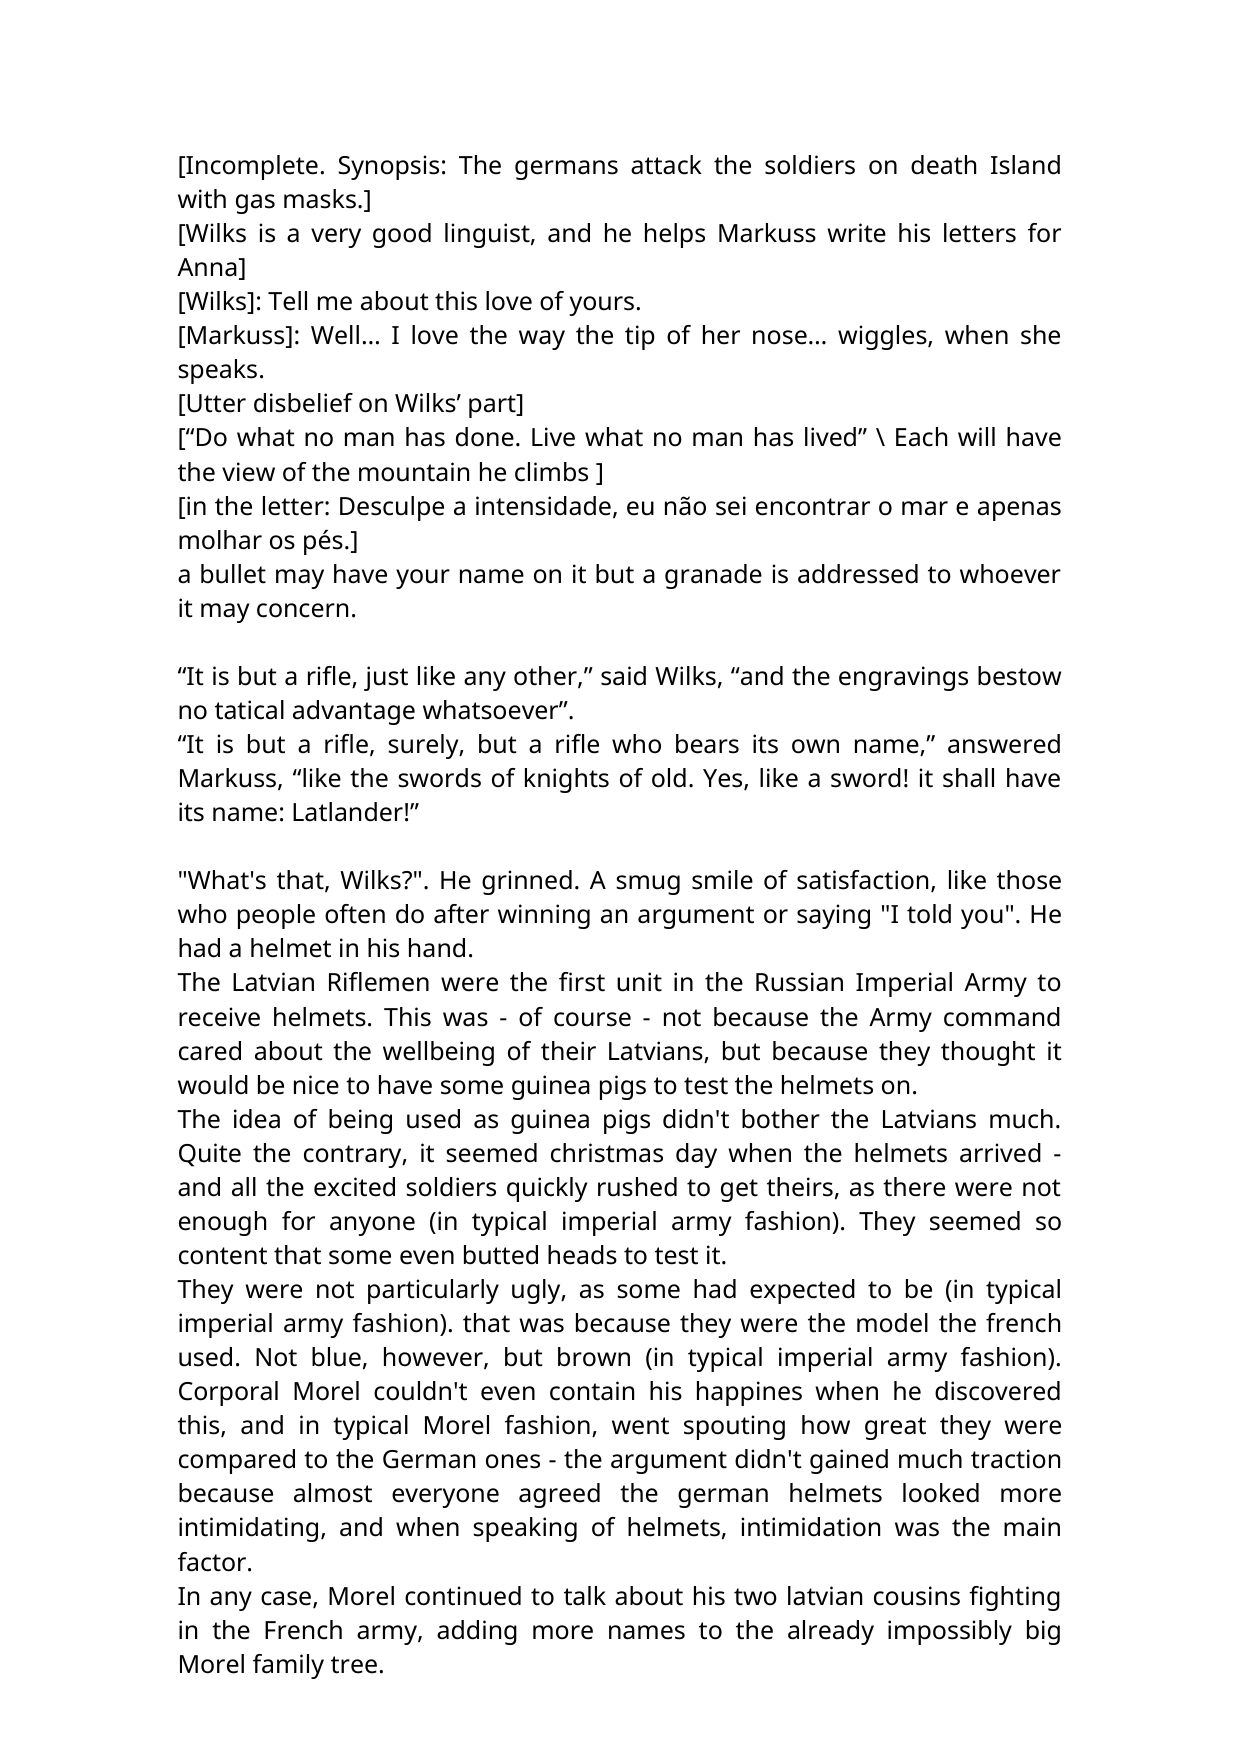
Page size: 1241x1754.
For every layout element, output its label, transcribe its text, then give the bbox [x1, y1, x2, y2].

text [Markuss]: Well… I love the way the tip of her nose… wiggles, when she speaks. [177, 318, 1063, 386]
text The Latvian Riflemen were the first unit in the Russian Imperial Army to receive helmets. This was - of course - not because the Army command cared about the wellbeing of their Latvians, but because they thought it would be nice to have some guinea pigs to test the helmets on. [177, 965, 1063, 1101]
text [Wilks]: Tell me about this love of yours. [177, 284, 1063, 318]
text They were not particularly ugly, as some had expected to be (in typical imperial army fashion). that was because they were the model the french used. Not blue, however, but brown (in typical imperial army fashion). Corporal Morel couldn't even contain his happines when he discovered this, and in typical Morel fashion, went spouting how great they were compared to the German ones - the argument didn't gained much traction because almost everyone agreed the german helmets looked more intimidating, and when speaking of helmets, intimidation was the main factor. [177, 1272, 1063, 1578]
text “It is but a rifle, just like any other,” said Wilks, “and the engravings bestow no tatical advantage whatsoever”. [177, 658, 1063, 727]
text [Utter disbelief on Wilks’ part] [177, 386, 1063, 420]
text The idea of being used as guinea pigs didn't bother the Latvians much. Quite the contrary, it seemed christmas day when the helmets arrived - and all the excited soldiers quickly rushed to get theirs, as there were not enough for anyone (in typical imperial army fashion). They seemed so content that some even butted heads to test it. [177, 1101, 1063, 1272]
text a bullet may have your name on it but a granade is addressed to whoever it may concern. [177, 556, 1063, 624]
text [Wilks is a very good linguist, and he helps Markuss write his letters for Anna] [177, 216, 1063, 284]
text "What's that, Wilks?". He grinned. A smug smile of satisfaction, like those who people often do after winning an argument or saying "I told you". He had a helmet in his hand. [177, 863, 1063, 965]
text [Incomplete. Synopsis: The germans attack the soldiers on death Island with gas masks.] [177, 148, 1063, 216]
text [“Do what no man has done. Live what no man has lived” \ Each will have the view of the mountain he climbs ] [177, 420, 1063, 488]
text [in the letter: Desculpe a intensidade, eu não sei encontrar o mar e apenas molhar os pés.] [177, 488, 1063, 556]
text In any case, Morel continued to talk about his two latvian cousins fighting in the French army, adding more names to the already impossibly big Morel family tree. [177, 1578, 1063, 1680]
text “It is but a rifle, surely, but a rifle who bears its own name,” answered Markuss, “like the swords of knights of old. Yes, like a sword! it shall have its name: Latlander!” [177, 727, 1063, 829]
